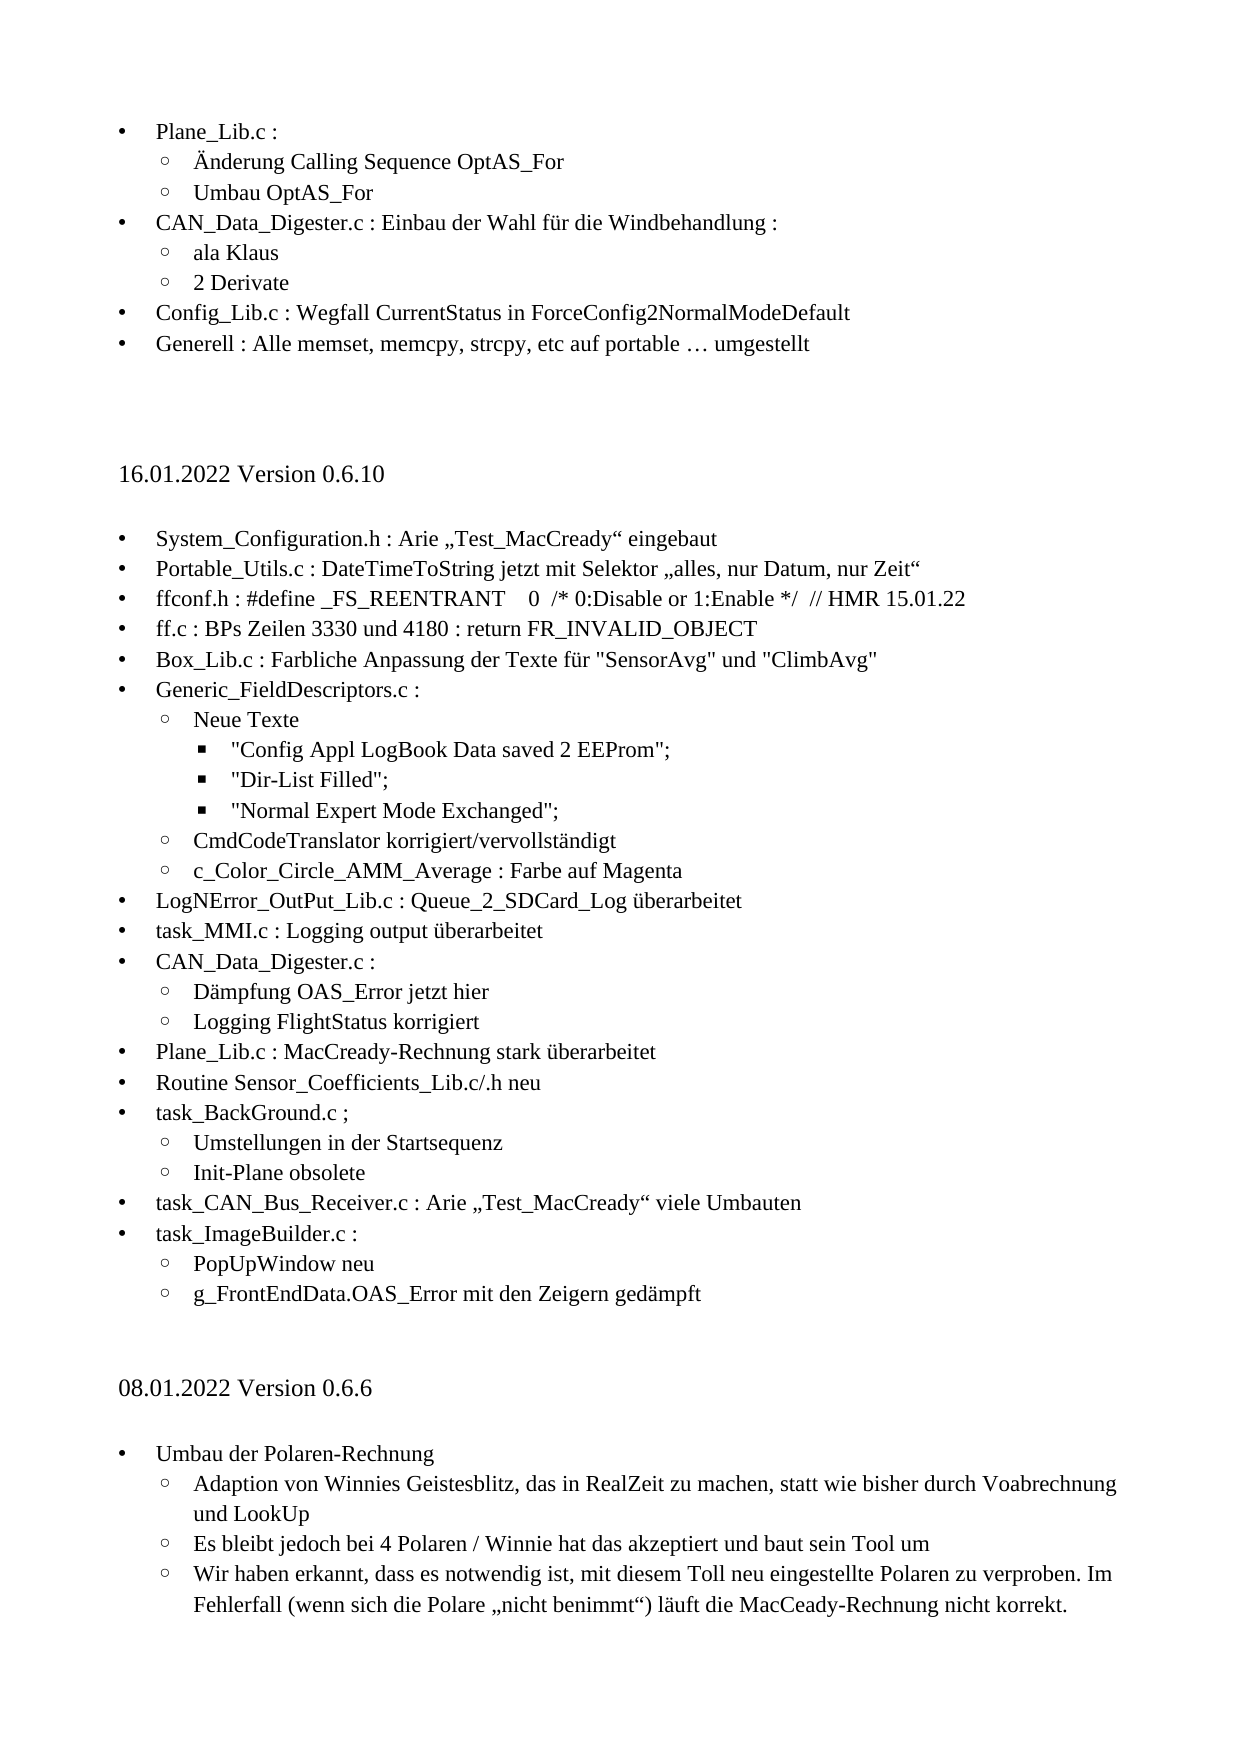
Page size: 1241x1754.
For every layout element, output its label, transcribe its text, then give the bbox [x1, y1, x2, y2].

list task_MMI.c : Logging output überarbeitet [118, 918, 1122, 944]
list Umbau OptAS_For [156, 178, 1122, 205]
list "Normal Expert Mode Exchanged"; [193, 797, 1122, 823]
list Generell : Alle memset, memcpy, strcpy, etc auf portable … umgestellt [118, 329, 1122, 356]
list 2 Derivate [156, 269, 1122, 296]
list Dämpfung OAS_Error jetzt hier [156, 978, 1122, 1004]
list task_ImageBuilder.c : [118, 1220, 1122, 1246]
list Config_Lib.c : Wegfall CurrentStatus in ForceConfig2NormalModeDefault [118, 299, 1122, 326]
list Init-Plane obsolete [156, 1159, 1122, 1186]
list Adaption von Winnies Geistesblitz, das in RealZeit zu machen, statt wie bisher durch Voabrechnung und LookUp [156, 1470, 1122, 1526]
list Routine Sensor_Coefficients_Lib.c/.h neu [118, 1069, 1122, 1095]
list Box_Lib.c : Farbliche Anpassung der Texte für "SensorAvg" und "ClimbAvg" [118, 646, 1122, 672]
list CAN_Data_Digester.c : Einbau der Wahl für die Windbehandlung : [118, 209, 1122, 235]
list Änderung Calling Sequence OptAS_For [156, 148, 1122, 175]
list g_FrontEndData.OAS_Error mit den Zeigern gedämpft [156, 1280, 1122, 1306]
list "Dir-List Filled"; [193, 767, 1122, 793]
list System_Configuration.h : Arie „Test_MacCready“ eingebaut [118, 525, 1122, 551]
list ala Klaus [156, 239, 1122, 265]
list Logging FlightStatus korrigiert [156, 1008, 1122, 1034]
list task_BackGround.c ; [118, 1099, 1122, 1125]
list ff.c : BPs Zeilen 3330 und 4180 : return FR_INVALID_OBJECT [118, 616, 1122, 642]
list Neue Texte [156, 706, 1122, 732]
list "Config Appl LogBook Data saved 2 EEProm"; [193, 736, 1122, 763]
list LogNError_OutPut_Lib.c : Queue_2_SDCard_Log überarbeitet [118, 887, 1122, 914]
list CmdCodeTranslator korrigiert/vervollständigt [156, 827, 1122, 853]
list Plane_Lib.c : MacCready-Rechnung stark überarbeitet [118, 1038, 1122, 1065]
list ffconf.h : #define _FS_REENTRANT 0 /* 0:Disable or 1:Enable */ // HMR 15.01.22 [118, 585, 1122, 612]
list Portable_Utils.c : DateTimeToString jetzt mit Selektor „alles, nur Datum, nur Zeit“ [118, 555, 1122, 581]
list Generic_FieldDescriptors.c : [118, 676, 1122, 702]
list task_CAN_Bus_Receiver.c : Arie „Test_MacCready“ viele Umbauten [118, 1189, 1122, 1216]
text 08.01.2022 Version 0.6.6 [118, 1373, 1122, 1402]
list Umbau der Polaren-Rechnung [118, 1439, 1122, 1466]
list Es bleibt jedoch bei 4 Polaren / Winnie hat das akzeptiert und baut sein Tool um [156, 1530, 1122, 1557]
list PopUpWindow neu [156, 1250, 1122, 1276]
list Wir haben erkannt, dass es notwendig ist, mit diesem Toll neu eingestellte Polaren zu verproben. Im Fehlerfall (wenn sich die Polare „nicht benimmt“) läuft die MacCeady-Rechnung nicht korrekt. [156, 1560, 1122, 1617]
list c_Color_Circle_AMM_Average : Farbe auf Magenta [156, 857, 1122, 883]
list CAN_Data_Digester.c : [118, 948, 1122, 974]
list Umstellungen in der Startsequenz [156, 1129, 1122, 1155]
text 16.01.2022 Version 0.6.10 [118, 459, 1122, 488]
list Plane_Lib.c : [118, 118, 1122, 144]
